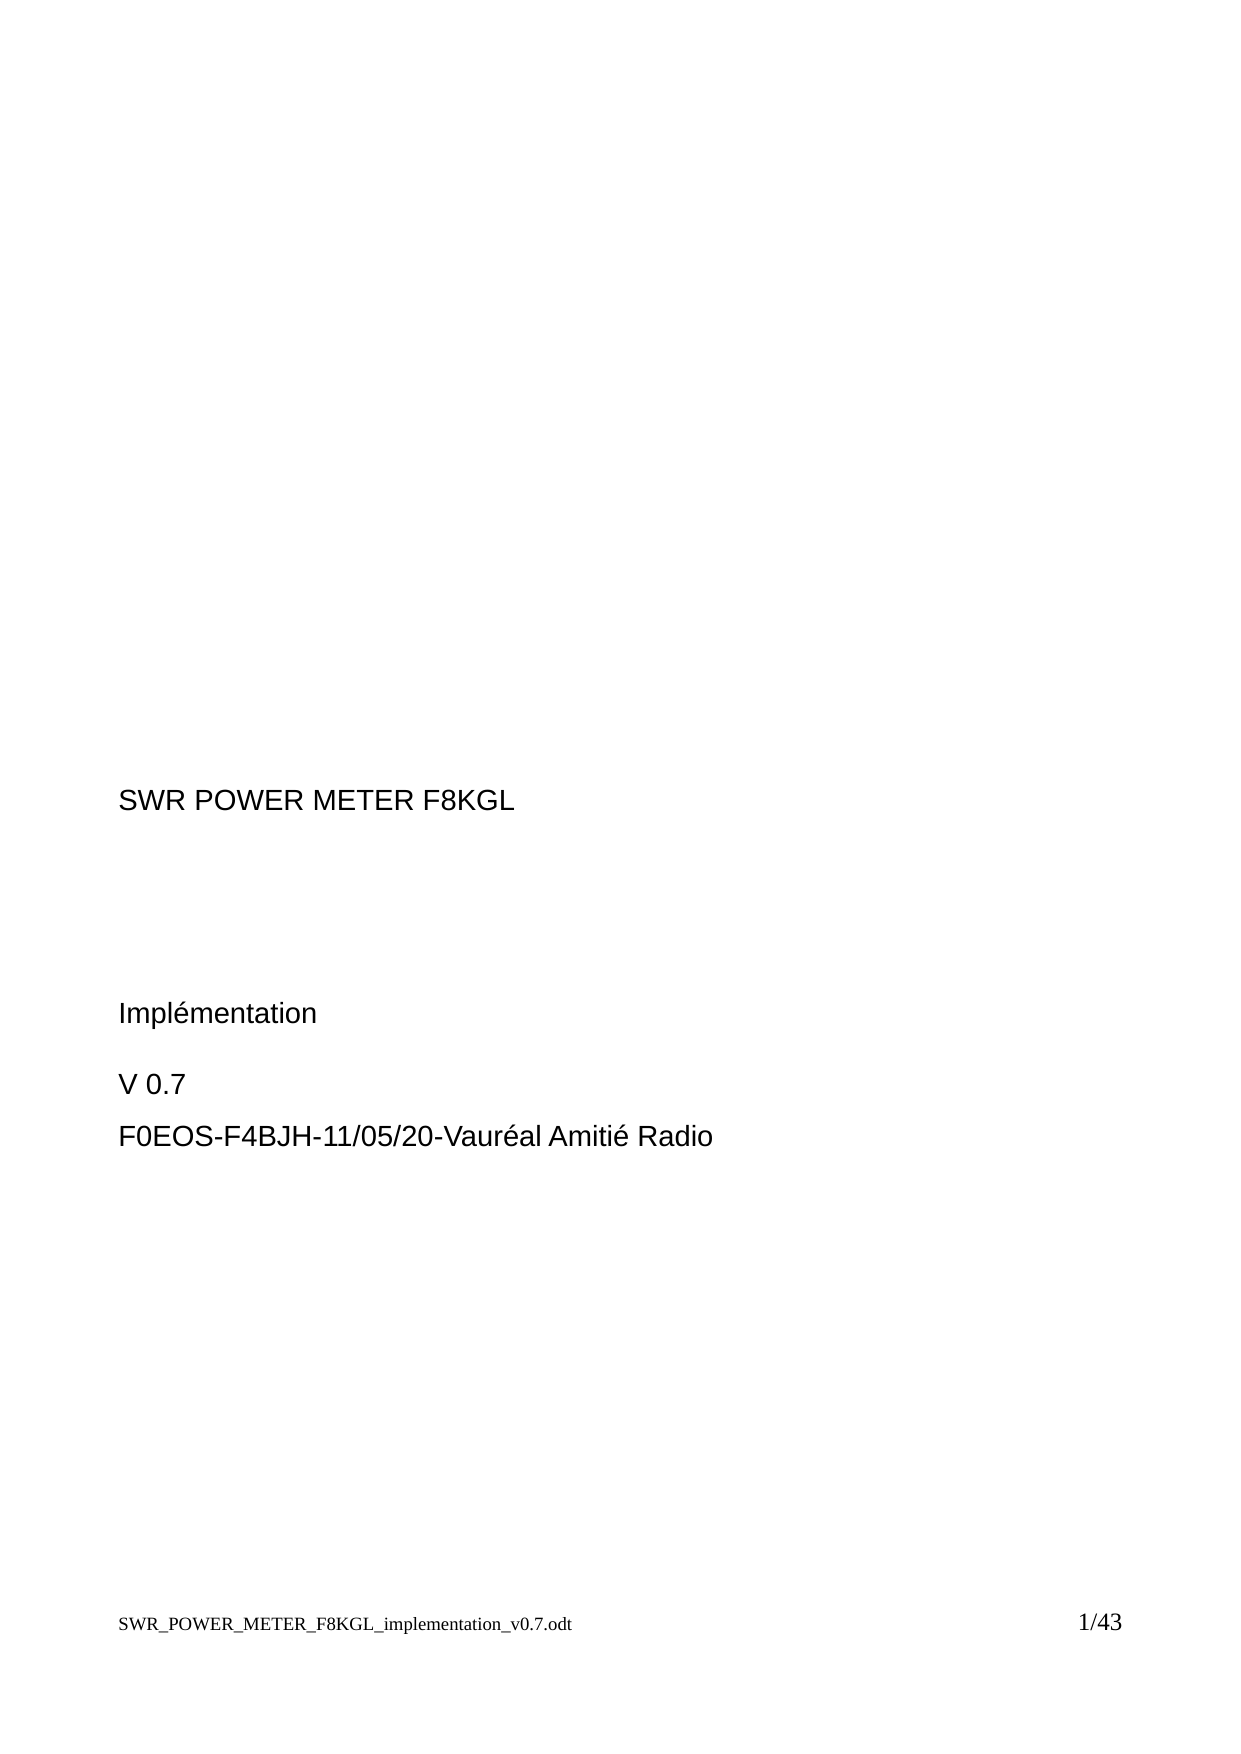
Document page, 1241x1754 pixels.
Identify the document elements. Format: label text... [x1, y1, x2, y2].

title SWR POWER METER F8KGL [118, 782, 1122, 816]
title Implémentation [118, 996, 1122, 1029]
subtitle F0EOS-F4BJH-11/05/20-Vauréal Amitié Radio [118, 1119, 1122, 1152]
title V 0.7 [118, 1067, 1122, 1100]
